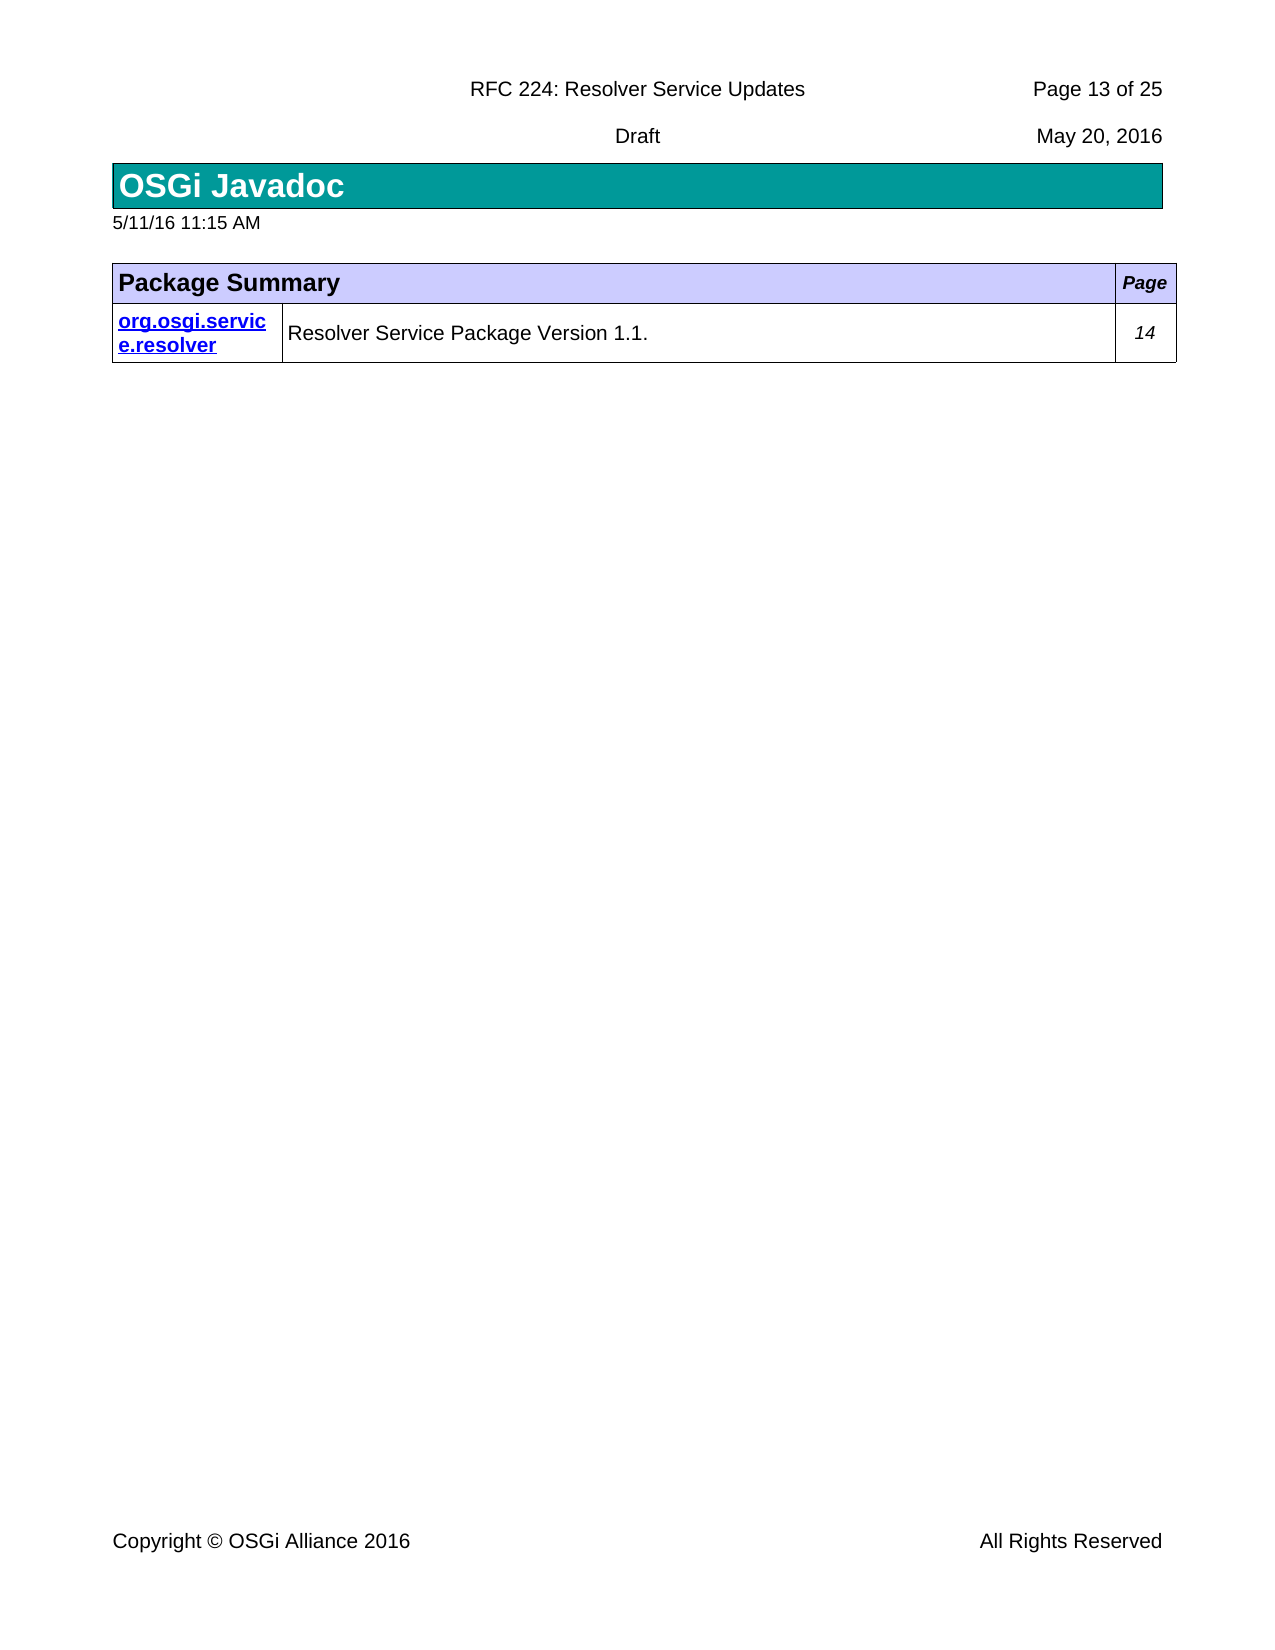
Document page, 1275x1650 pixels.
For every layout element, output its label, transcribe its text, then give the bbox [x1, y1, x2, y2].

table_cell org.osgi.service.resolver [113, 304, 282, 362]
table_cell Resolver Service Package Version 1.1. [283, 304, 1115, 362]
text 5/11/16 11:15 AM [112, 212, 1162, 233]
table_header Package Summary [113, 264, 1115, 303]
table_cell 14 [1116, 304, 1176, 362]
table_header Page [1116, 264, 1176, 303]
subtitle OSGi Javadoc [114, 164, 1162, 208]
